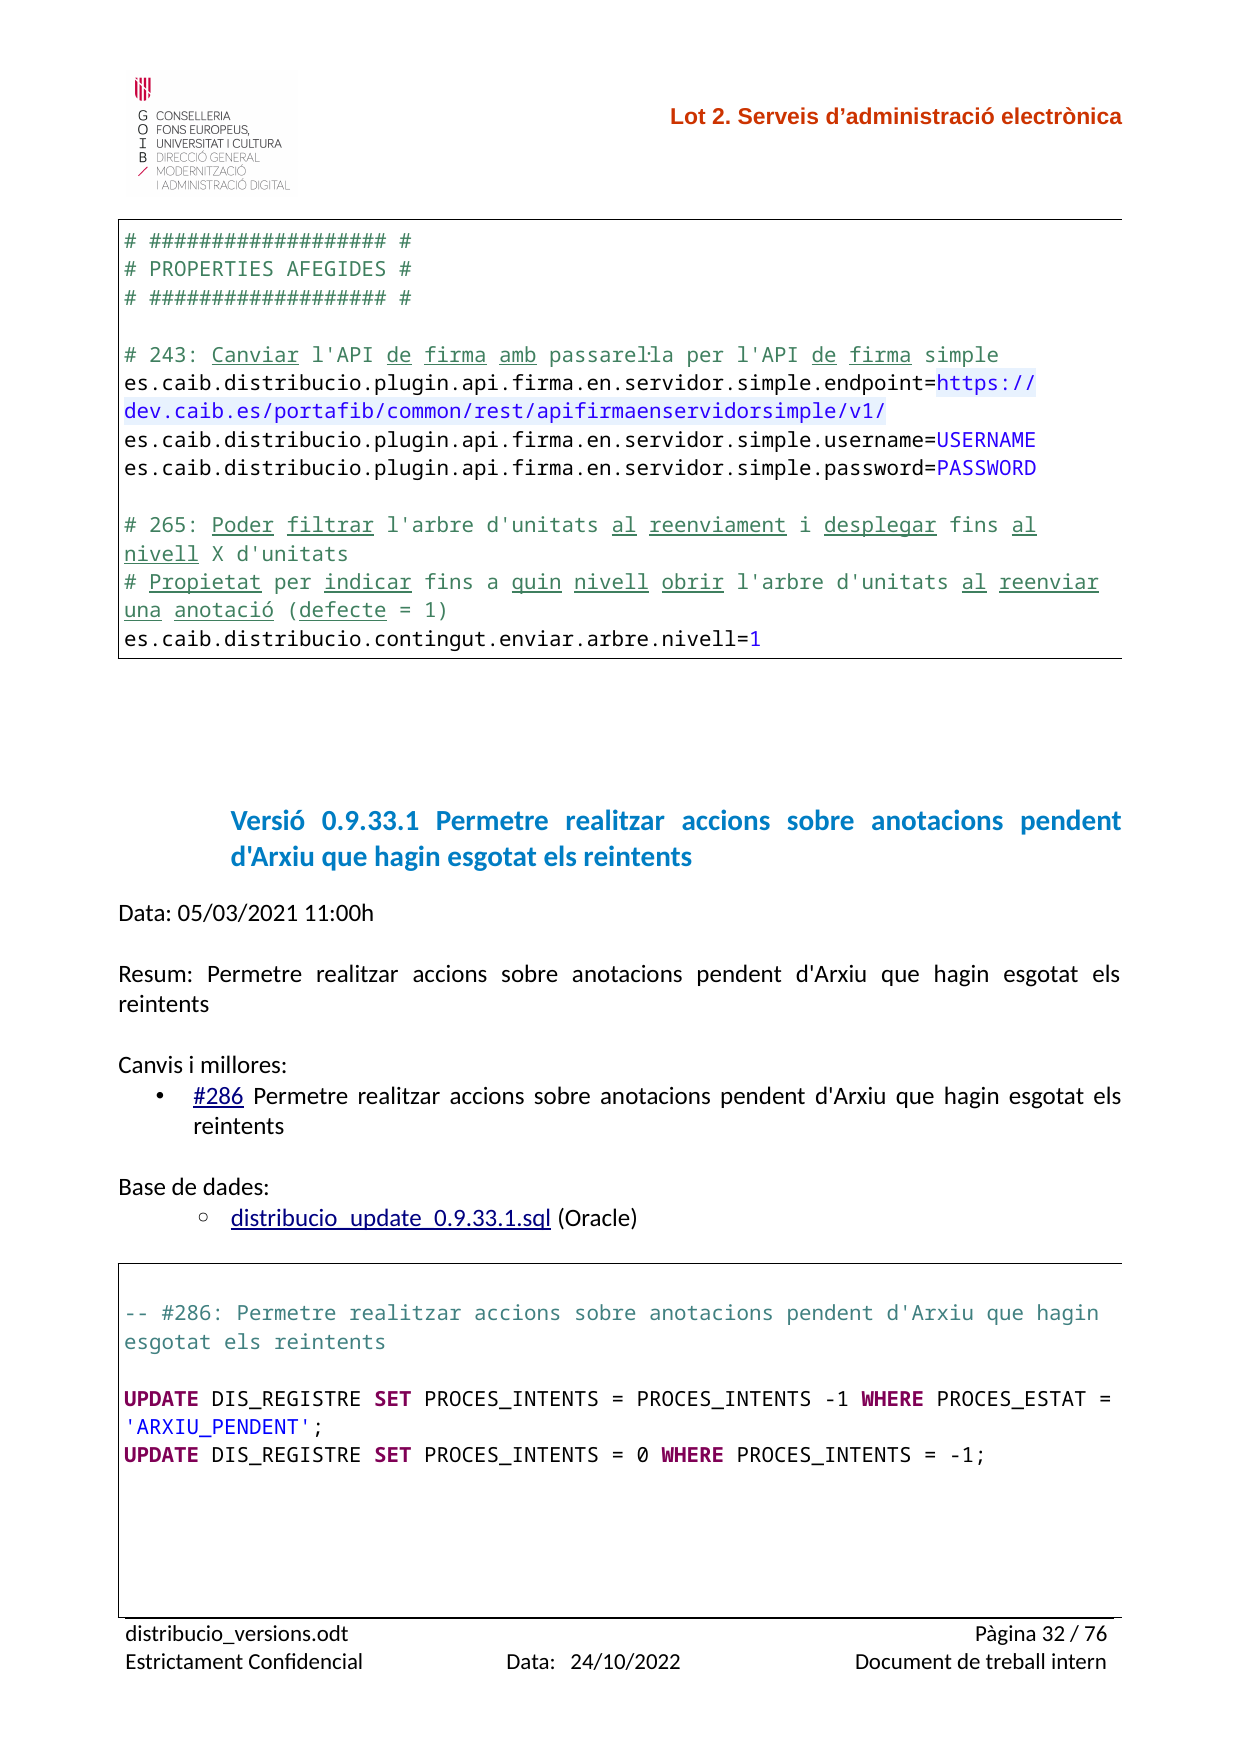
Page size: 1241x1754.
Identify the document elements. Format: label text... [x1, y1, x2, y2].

list distribucio_update_0.9.33.1.sql (Oracle) [193, 1202, 1122, 1233]
table_header -- #286: Permetre realitzar accions sobre anotacions pendent d'Arxiu que hagin esgotat els reintents UPDATE DIS_REGISTRE SET PROCES_INTENTS = PROCES_INTENTS -1 WHERE PROCES_ESTAT = 'ARXIU_PENDENT'; UPDATE DIS_REGISTRE SET PROCES_INTENTS = 0 WHERE PROCES_INTENTS = -1; [119, 1264, 1122, 1617]
text Resum: Permetre realitzar accions sobre anotacions pendent d'Arxiu que hagin esgotat els reintents [118, 958, 1122, 1019]
table_header # ################### # # PROPERTIES AFEGIDES # # ################### # # 243: Canviar l'API de firma amb passarel·la per l'API de firma simple es.caib.distribucio.plugin.api.firma.en.servidor.simple.endpoint=https://dev.caib.es/portafib/common/rest/apifirmaenservidorsimple/v1/ es.caib.distribucio.plugin.api.firma.en.servidor.simple.username=USERNAME es.caib.distribucio.plugin.api.firma.en.servidor.simple.password=PASSWORD # 265: Poder filtrar l'arbre d'unitats al reenviament i desplegar fins al nivell X d'unitats # Propietat per indicar fins a quin nivell obrir l'arbre d'unitats al reenviar una anotació (defecte = 1) es.caib.distribucio.contingut.enviar.arbre.nivell=1 [119, 220, 1122, 658]
text Base de dades: [118, 1172, 1122, 1202]
text Canvis i millores: [118, 1049, 1122, 1080]
subtitle Versió 0.9.33.1 Permetre realitzar accions sobre anotacions pendent d'Arxiu que hagin esgotat els reintents [153, 802, 1122, 873]
picture [126, 70, 299, 197]
text Data: 05/03/2021 11:00h [118, 897, 1122, 927]
list #286 Permetre realitzar accions sobre anotacions pendent d'Arxiu que hagin esgotat els reintents [156, 1080, 1122, 1141]
